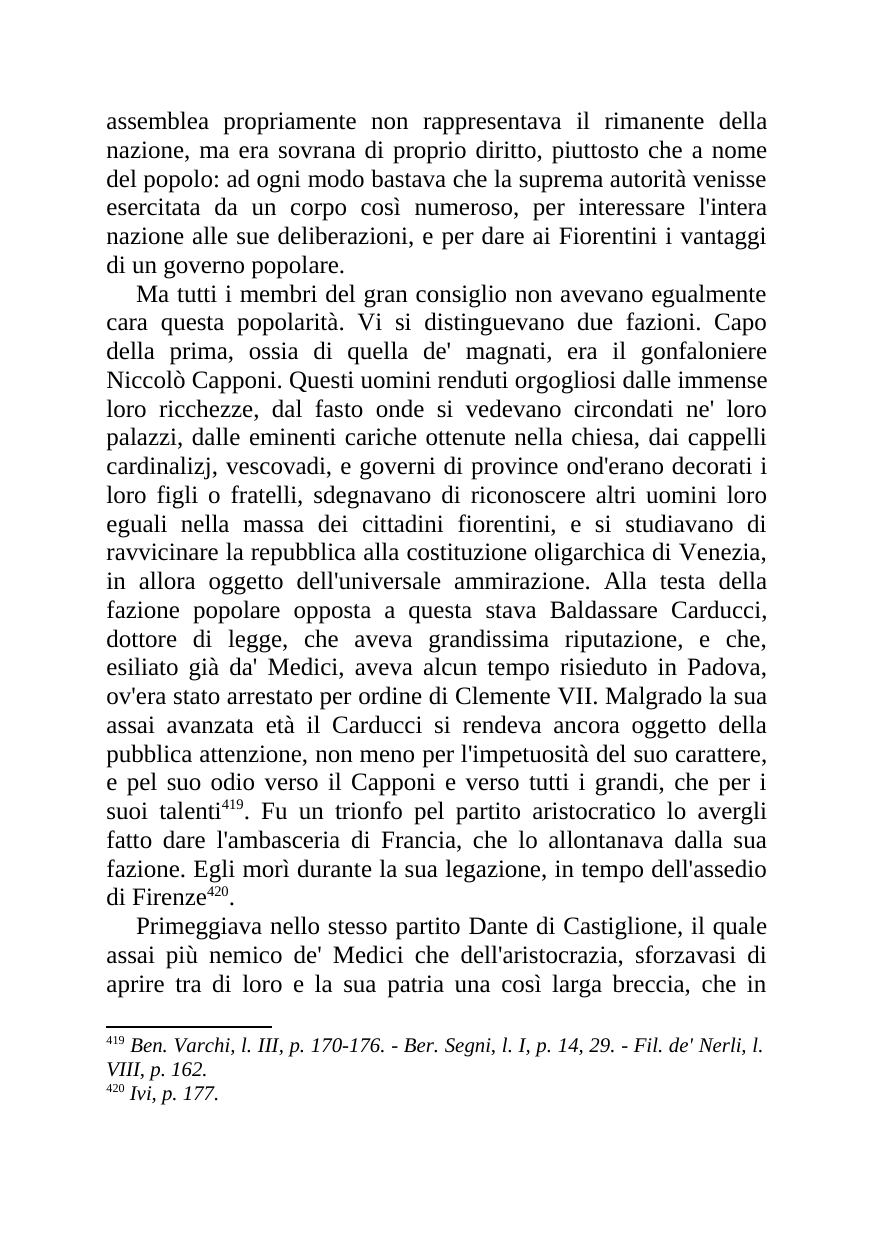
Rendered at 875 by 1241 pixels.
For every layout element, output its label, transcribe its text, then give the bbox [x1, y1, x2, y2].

text Ma tutti i membri del gran consiglio non avevano egualmente cara questa popolarità. Vi si distinguevano due fazioni. Capo della prima, ossia di quella de' magnati, era il gonfaloniere Niccolò Capponi. Questi uomini renduti orgogliosi dalle immense loro ricchezze, dal fasto onde si vedevano circondati ne' loro palazzi, dalle eminenti cariche ottenute nella chiesa, dai cappelli cardinalizj, vescovadi, e governi di province ond'erano decorati i loro figli o fratelli, sdegnavano di riconoscere altri uomini loro eguali nella massa dei cittadini fiorentini, e si studiavano di ravvicinare la repubblica alla costituzione oligarchica di Venezia, in allora oggetto dell'universale ammirazione. Alla testa della fazione popolare opposta a questa stava Baldassare Carducci, dottore di legge, che aveva grandissima riputazione, e che, esiliato già da' Medici, aveva alcun tempo risieduto in Padova, ov'era stato arrestato per ordine di Clemente VII. Malgrado la sua assai avanzata età il Carducci si rendeva ancora oggetto della pubblica attenzione, non meno per l'impetuosità del suo carattere, e pel suo odio verso il Capponi e verso tutti i grandi, che per i suoi talenti. Fu un trionfo pel partito aristocratico lo avergli fatto dare l'ambasceria di Francia, che lo allontanava dalla sua fazione. Egli morì durante la sua legazione, in tempo dell'assedio di Firenze. [106, 279, 768, 911]
text Primeggiava nello stesso partito Dante di Castiglione, il quale assai più nemico de' Medici che dell'aristocrazia, sforzavasi di aprire tra di loro e la sua patria una così larga breccia, che in [106, 911, 768, 997]
text Ivi, p. 177. [106, 1081, 768, 1105]
text Ben. Varchi, l. III, p. 170-176. - Ber. Segni, l. I, p. 14, 29. - Fil. de' Nerli, l. VIII, p. 162. [106, 1033, 768, 1081]
text assemblea propriamente non rappresentava il rimanente della nazione, ma era sovrana di proprio diritto, piuttosto che a nome del popolo: ad ogni modo bastava che la suprema autorità venisse esercitata da un corpo così numeroso, per interessare l'intera nazione alle sue deliberazioni, e per dare ai Fiorentini i vantaggi di un governo popolare. [106, 106, 768, 279]
